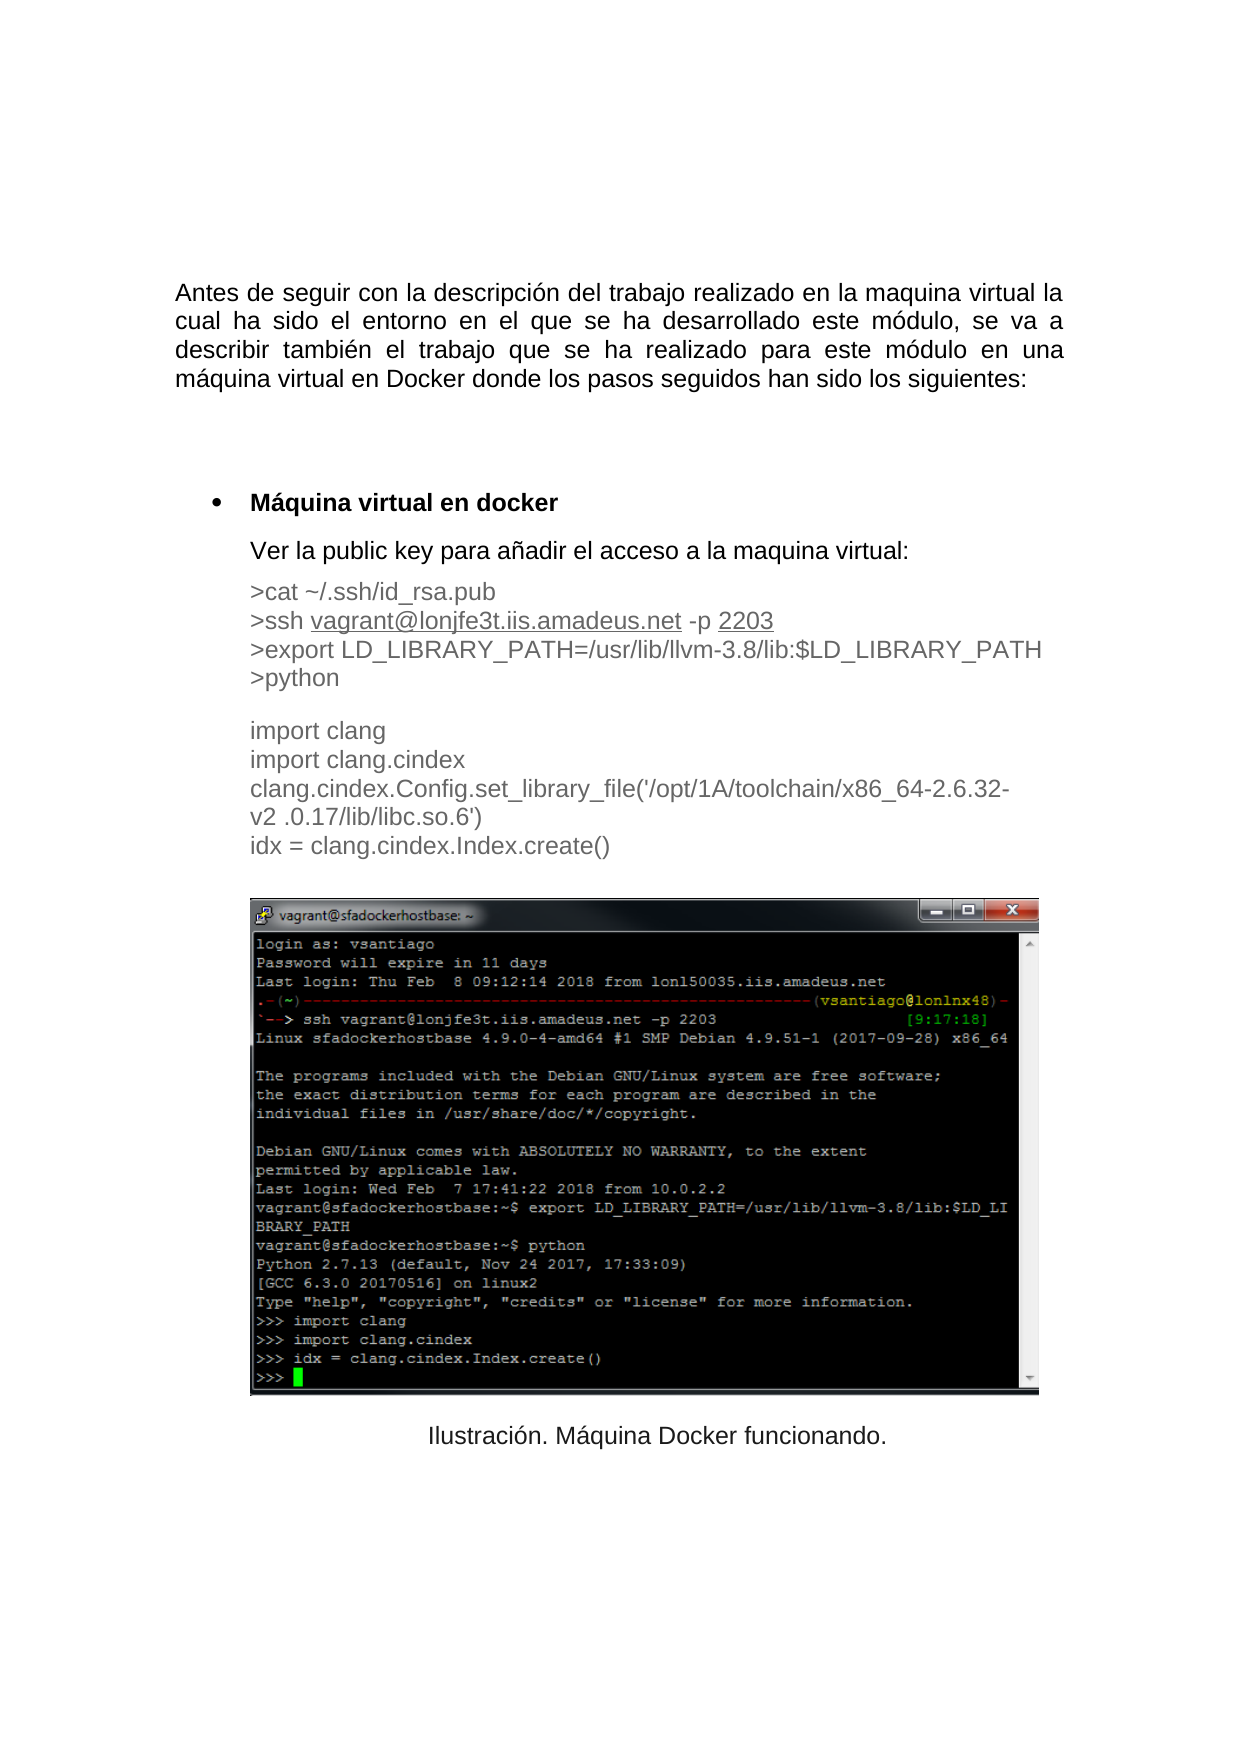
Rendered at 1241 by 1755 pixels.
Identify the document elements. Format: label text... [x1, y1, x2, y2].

text Antes de seguir con la descripción del trabajo realizado en la maquina virtual la cual ha sido el entorno en el que se ha desarrollado este módulo, se va a describir también el trabajo que se ha realizado para este módulo en una máquina virtual en Docker donde los pasos seguidos han sido los siguientes: [175, 277, 1065, 392]
text import clang.cindex [250, 745, 1065, 773]
text clang.cindex.Config.set_library_file('/opt/1A/toolchain/x86_64-2.6.32-v2 .0.17/lib/libc.so.6') [250, 773, 1065, 831]
list >export LD_LIBRARY_PATH=/usr/lib/llvm-3.8/lib:$LD_LIBRARY_PATH [250, 634, 1065, 663]
list >ssh vagrant@lonjfe3t.iis.amadeus.net -p 2203 [250, 606, 1065, 634]
text import clang [250, 716, 1065, 745]
list >cat ~/.ssh/id_rsa.pub [250, 577, 1065, 606]
list Ilustración. Máquina Docker funcionando. [250, 1421, 1065, 1450]
picture [250, 898, 1039, 1396]
text idx = clang.cindex.Index.create() [250, 831, 1065, 860]
list Ver la public key para añadir el acceso a la maquina virtual: [250, 536, 1065, 565]
list Máquina virtual en docker [212, 488, 1065, 517]
list >python [250, 663, 1065, 692]
